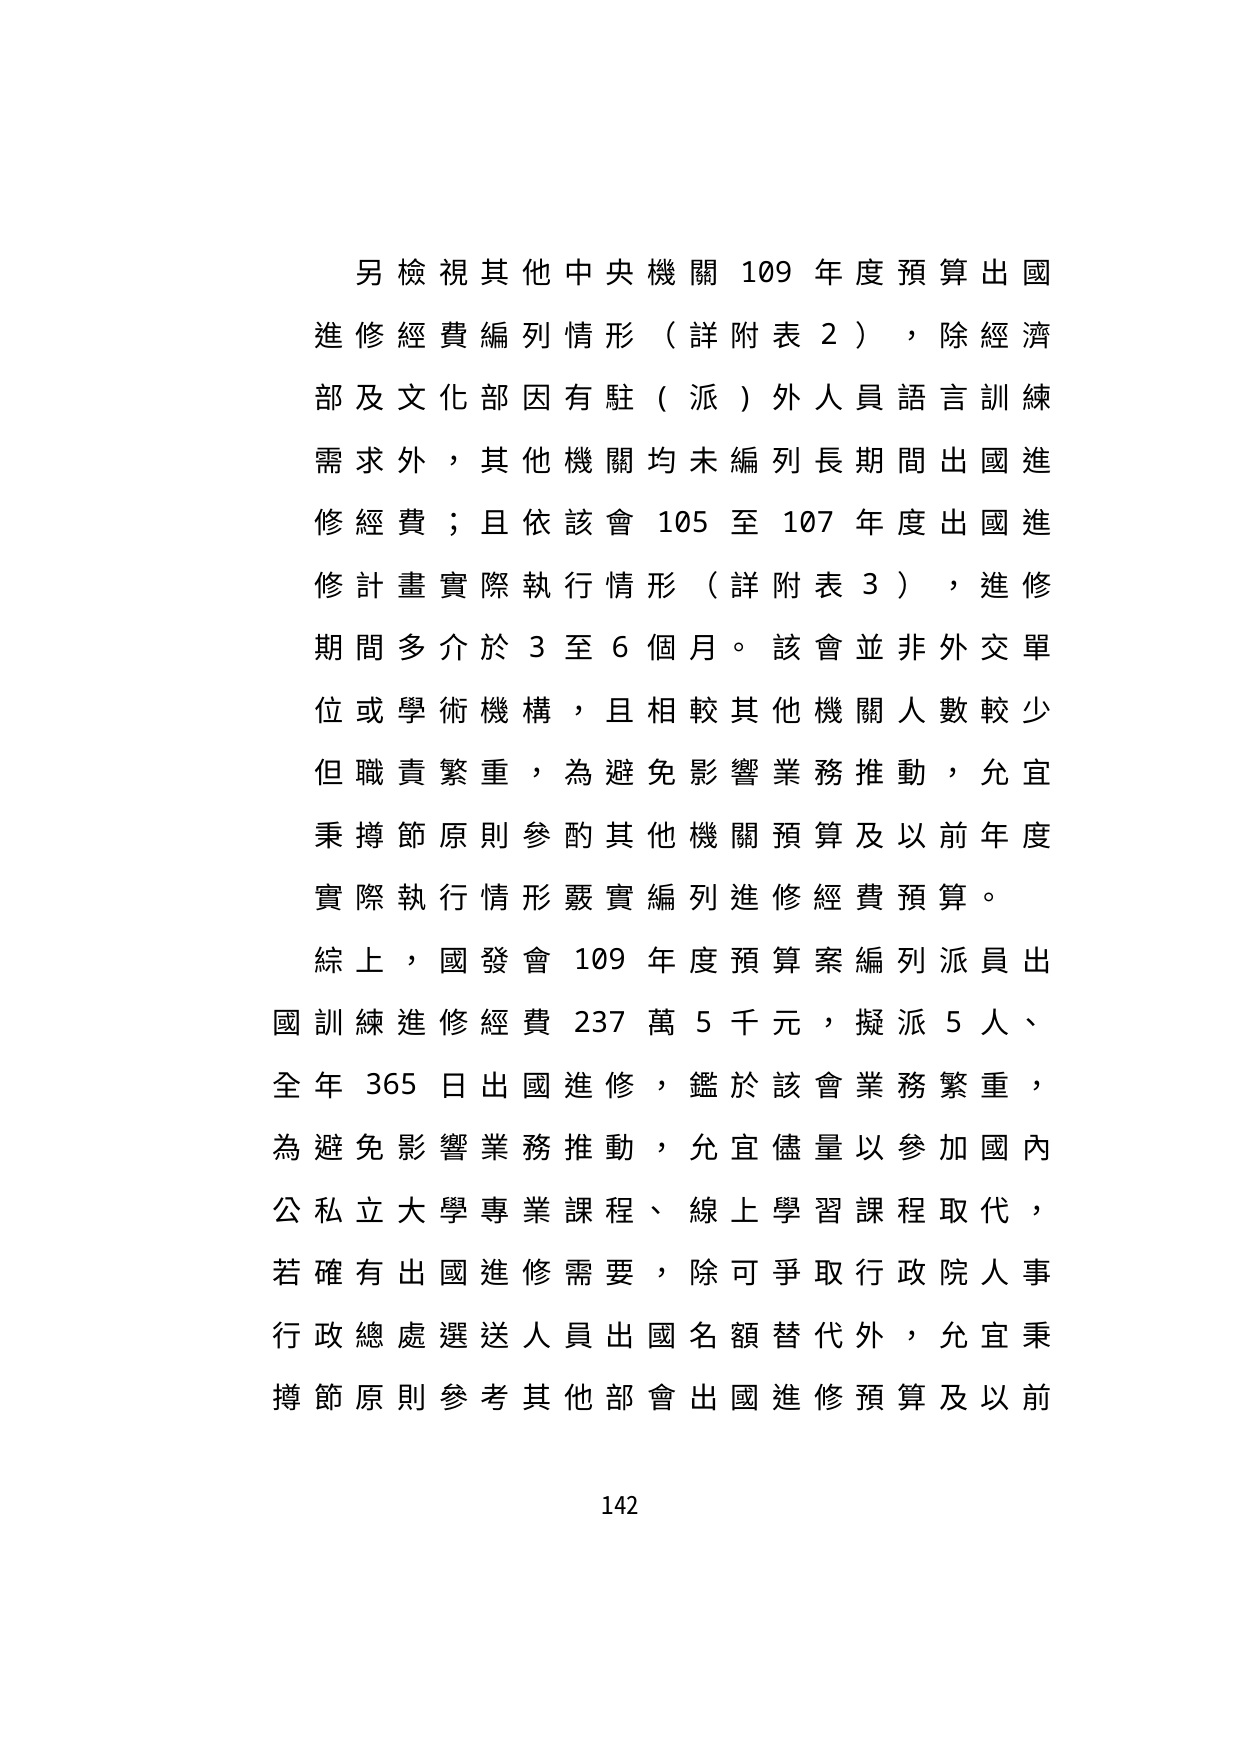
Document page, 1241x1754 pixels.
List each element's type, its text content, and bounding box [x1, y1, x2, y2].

text 另檢視其他中央機關109年度預算出國進修經費編列情形（詳附表2），除經濟部及文化部因有駐(派)外人員語言訓練需求外，其他機關均未編列長期間出國進修經費；且依該會105至107年度出國進修計畫實際執行情形（詳附表3），進修期間多介於3至6個月。該會並非外交單位或學術機構，且相較其他機關人數較少但職責繁重，為避免影響業務推動，允宜秉撙節原則參酌其他機關預算及以前年度實際執行情形覈實編列進修經費預算。 [271, 229, 1058, 917]
text 綜上，國發會109年度預算案編列派員出國訓練進修經費237萬5千元，擬派5人、全年365日出國進修，鑑於該會業務繁重，為避免影響業務推動，允宜儘量以參加國內公私立大學專業課程、線上學習課程取代，若確有出國進修需要，除可爭取行政院人事行政總處選送人員出國名額替代外，允宜秉撙節原則參考其他部會出國進修預算及以前 [242, 917, 1058, 1417]
